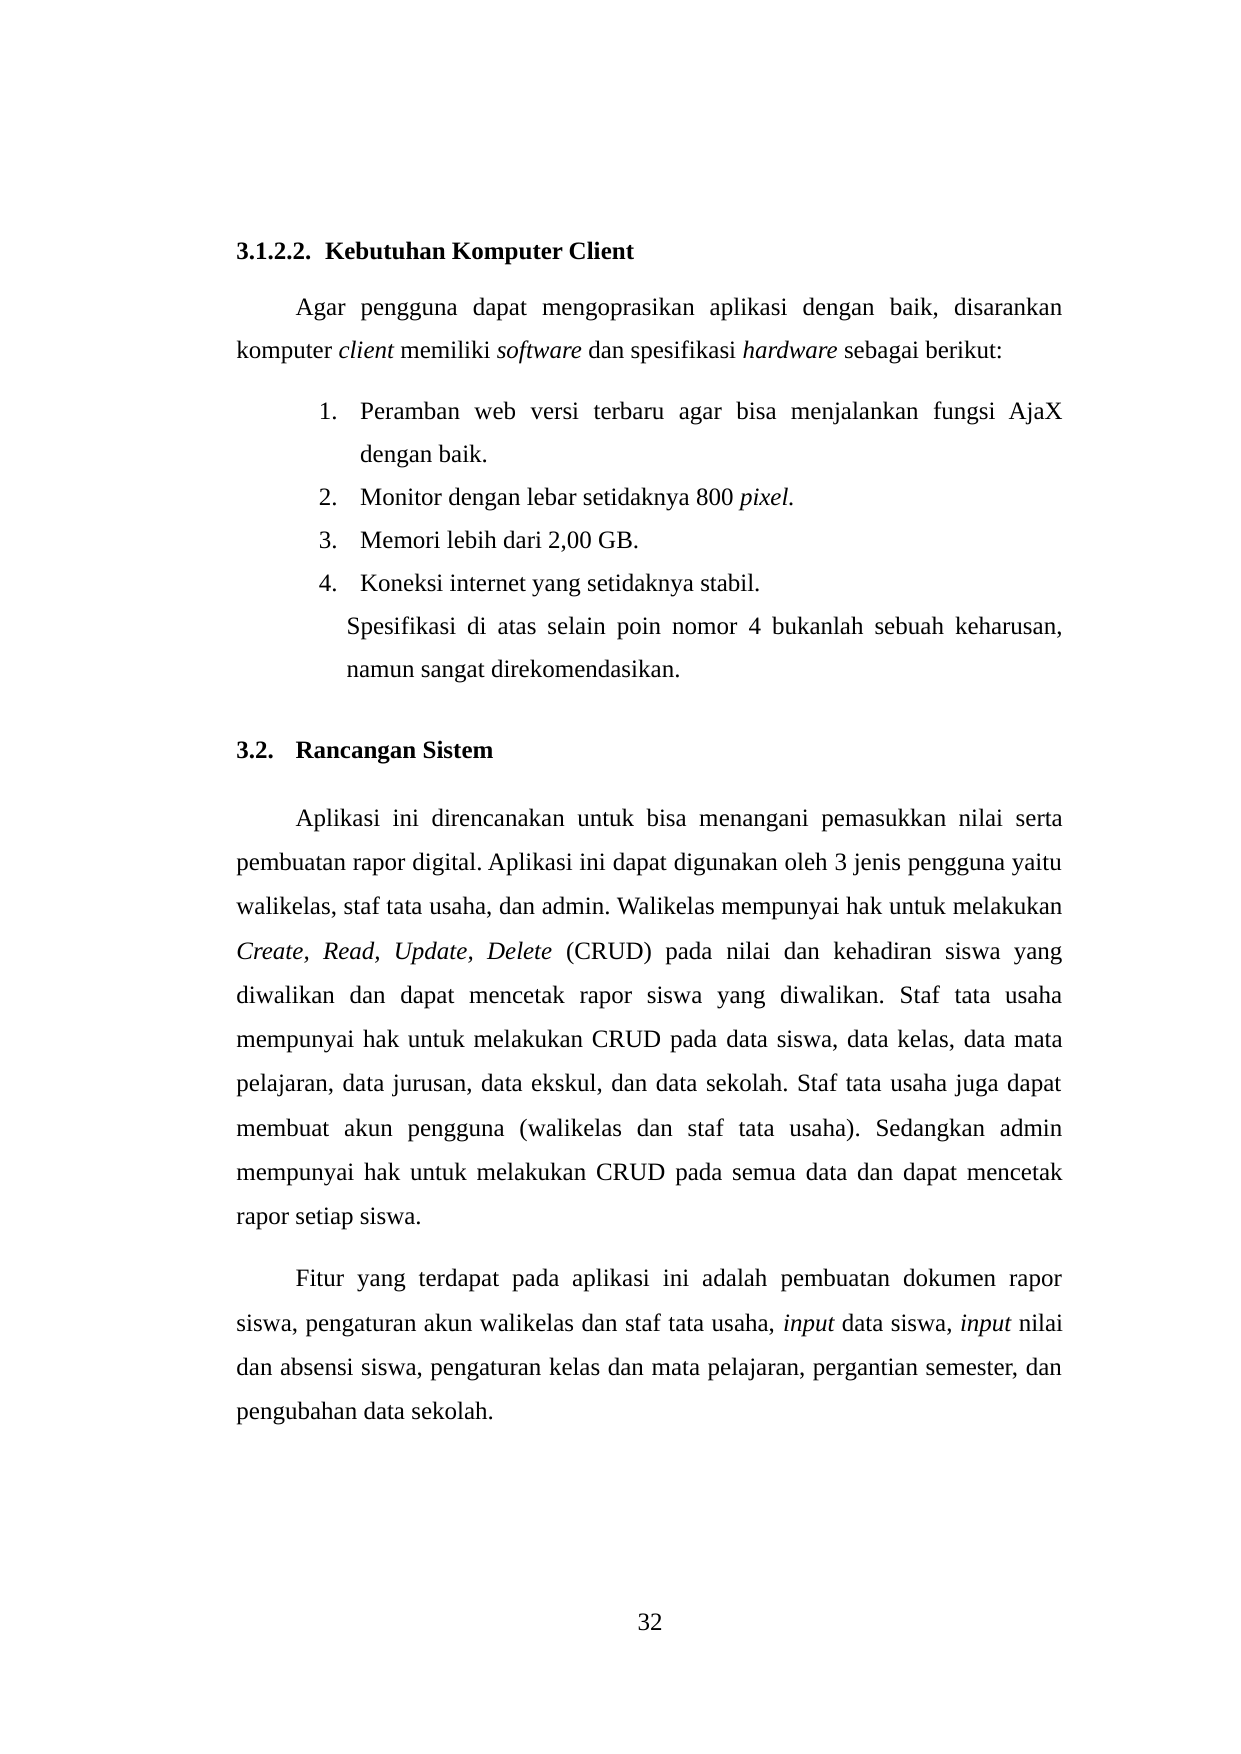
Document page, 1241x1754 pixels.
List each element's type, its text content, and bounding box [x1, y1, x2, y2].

list Peramban web versi terbaru agar bisa menjalankan fungsi AjaX dengan baik. [319, 396, 1063, 468]
list Spesifikasi di atas selain poin nomor 4 bukanlah sebuah keharusan, namun sangat direkomendasikan. [346, 611, 1063, 683]
list Monitor dengan lebar setidaknya 800 pixel. [319, 482, 1063, 511]
text Fitur yang terdapat pada aplikasi ini adalah pembuatan dokumen rapor siswa, pengaturan akun walikelas dan staf tata usaha, input data siswa, input nilai dan absensi siswa, pengaturan kelas dan mata pelajaran, pergantian semester, dan pengubahan data sekolah. [236, 1251, 1063, 1428]
text Agar pengguna dapat mengoprasikan aplikasi dengan baik, disarankan komputer client memiliki software dan spesifikasi hardware sebagai berikut: [236, 292, 1063, 364]
list Koneksi internet yang setidaknya stabil. [319, 568, 1063, 597]
subtitle Kebutuhan Komputer Client [236, 236, 1063, 265]
list Memori lebih dari 2,00 GB. [319, 525, 1063, 554]
text Aplikasi ini direncanakan untuk bisa menangani pemasukkan nilai serta pembuatan rapor digital. Aplikasi ini dapat digunakan oleh 3 jenis pengguna yaitu walikelas, staf tata usaha, dan admin. Walikelas mempunyai hak untuk melakukan Create, Read, Update, Delete (CRUD) pada nilai dan kehadiran siswa yang diwalikan dan dapat mencetak rapor siswa yang diwalikan. Staf tata usaha mempunyai hak untuk melakukan CRUD pada data siswa, data kelas, data mata pelajaran, data jurusan, data ekskul, dan data sekolah. Staf tata usaha juga dapat membuat akun pengguna (walikelas dan staf tata usaha). Sedangkan admin mempunyai hak untuk melakukan CRUD pada semua data dan dapat mencetak rapor setiap siswa. [236, 791, 1063, 1233]
subtitle Rancangan Sistem [236, 735, 1063, 764]
